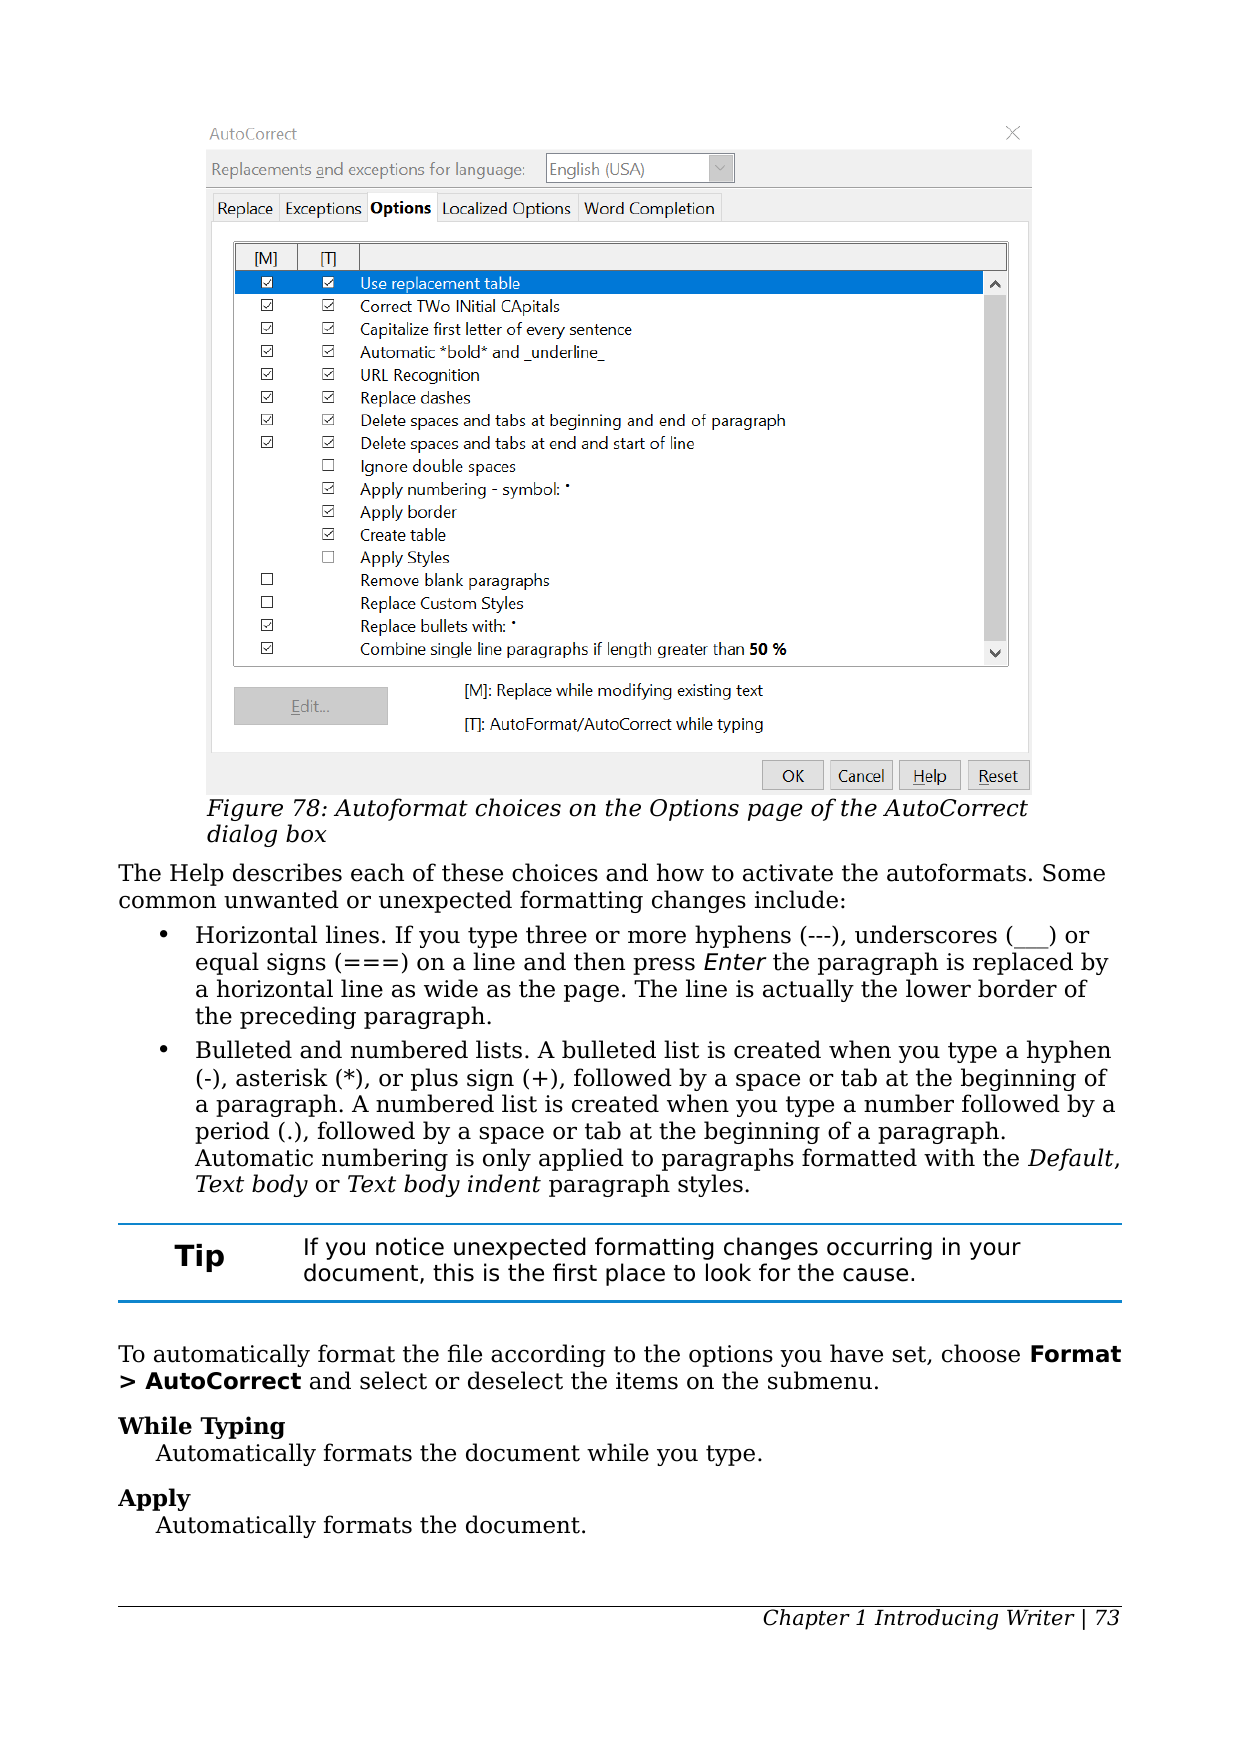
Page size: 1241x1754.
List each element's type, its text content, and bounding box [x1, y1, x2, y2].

text To automatically format the file according to the options you have set, choose Format > AutoCorrect and select or deselect the items on the submenu. [118, 1341, 1122, 1395]
text Automatically formats the document. [156, 1512, 1122, 1539]
table_header If you notice unexpected formatting changes occurring in your document, this is the first place to look for the cause. [281, 1225, 1122, 1300]
text Automatically formats the document while you type. [156, 1440, 1122, 1467]
text While Typing [118, 1413, 1122, 1440]
text Figure 78: Autoformat choices on the Options page of the AutoCorrect dialog box [207, 795, 1033, 848]
text Apply [118, 1485, 1122, 1512]
picture [206, 118, 1032, 795]
table_header Tip [118, 1225, 281, 1300]
list Horizontal lines. If you type three or more hyphens (---), underscores (___) or equal signs (===) on a line and then press Enter the paragraph is replaced by a horizontal line as wide as the page. The line is actually the lower border of the preceding paragraph. [156, 920, 1122, 1029]
list Bulleted and numbered lists. A bulleted list is created when you type a hyphen (-), asterisk (*), or plus sign (+), followed by a space or tab at the beginning of a paragraph. A numbered list is created when you type a number followed by a period (.), followed by a space or tab at the beginning of a paragraph. Automatic numbering is only applied to paragraphs formatted with the Default, Text body or Text body indent paragraph styles. [156, 1036, 1122, 1198]
list The Help describes each of these choices and how to activate the autoformats. Some common unwanted or unexpected formatting changes include: [118, 861, 1122, 914]
